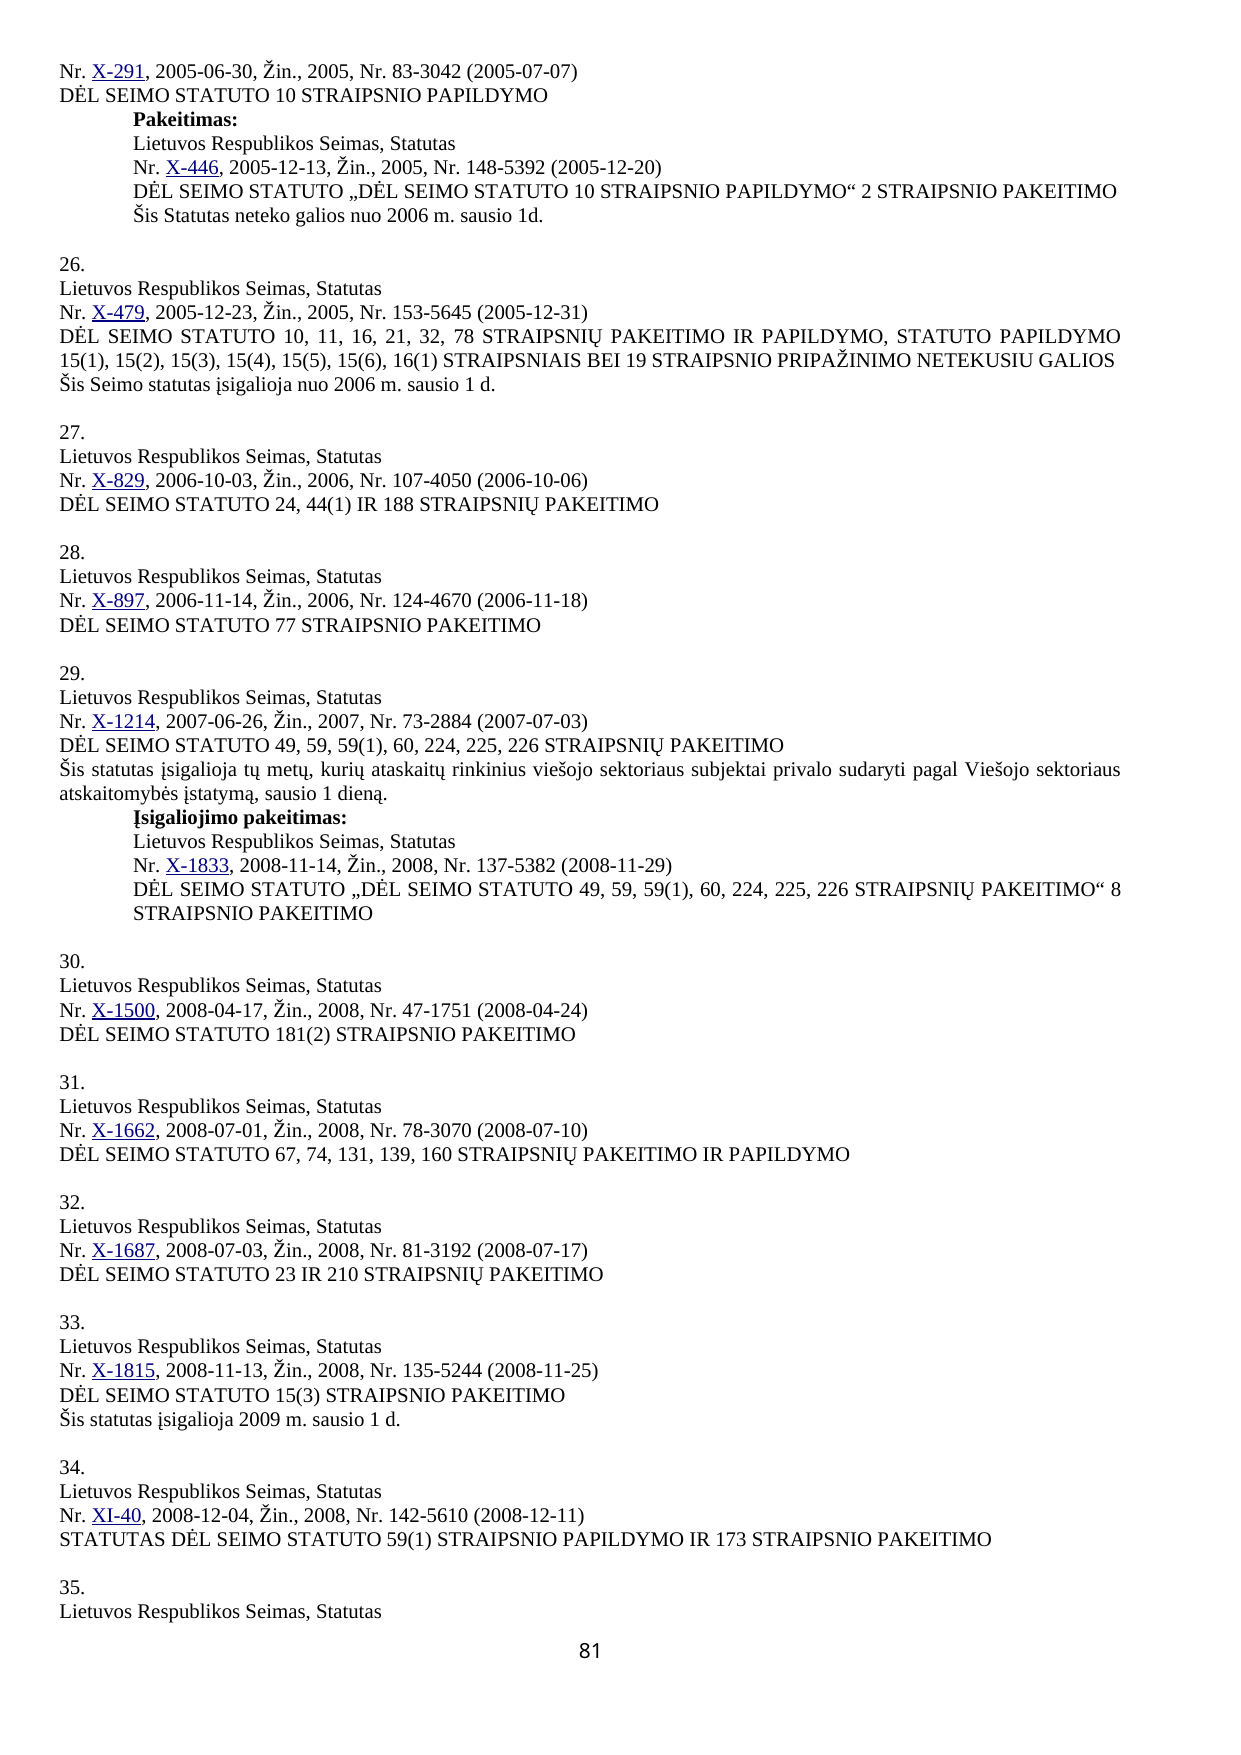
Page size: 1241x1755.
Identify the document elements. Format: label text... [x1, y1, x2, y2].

text Įsigaliojimo pakeitimas: [59, 805, 1122, 829]
text Nr. X-829, 2006-10-03, Žin., 2006, Nr. 107-4050 (2006-10-06) [59, 468, 1122, 492]
text DĖL SEIMO STATUTO „DĖL SEIMO STATUTO 10 STRAIPSNIO PAPILDYMO“ 2 STRAIPSNIO PAKEITIMO [133, 179, 1122, 203]
text Lietuvos Respublikos Seimas, Statutas [59, 1094, 1122, 1118]
text Lietuvos Respublikos Seimas, Statutas [59, 829, 1122, 853]
text 28. [59, 540, 1122, 564]
text Lietuvos Respublikos Seimas, Statutas [59, 1479, 1122, 1503]
text Lietuvos Respublikos Seimas, Statutas [59, 1214, 1122, 1238]
text 30. [59, 949, 1122, 973]
text 35. [59, 1575, 1122, 1599]
text 27. [59, 420, 1122, 444]
text Nr. X-1815, 2008-11-13, Žin., 2008, Nr. 135-5244 (2008-11-25) [59, 1358, 1122, 1382]
text Lietuvos Respublikos Seimas, Statutas [59, 1334, 1122, 1358]
text DĖL SEIMO STATUTO 24, 44(1) IR 188 STRAIPSNIŲ PAKEITIMO [59, 492, 1122, 516]
text 29. [59, 661, 1122, 685]
text Nr. XI-40, 2008-12-04, Žin., 2008, Nr. 142-5610 (2008-12-11) [59, 1503, 1122, 1527]
text Lietuvos Respublikos Seimas, Statutas [59, 444, 1122, 468]
text 32. [59, 1190, 1122, 1214]
text Lietuvos Respublikos Seimas, Statutas [59, 131, 1122, 155]
text DĖL SEIMO STATUTO 181(2) STRAIPSNIO PAKEITIMO [59, 1022, 1122, 1046]
text Nr. X-1214, 2007-06-26, Žin., 2007, Nr. 73-2884 (2007-07-03) [59, 709, 1122, 733]
text DĖL SEIMO STATUTO 77 STRAIPSNIO PAKEITIMO [59, 612, 1122, 637]
text DĖL SEIMO STATUTO 15(3) STRAIPSNIO PAKEITIMO [59, 1382, 1122, 1407]
text Nr. X-1500, 2008-04-17, Žin., 2008, Nr. 47-1751 (2008-04-24) [59, 997, 1122, 1022]
text Nr. X-291, 2005-06-30, Žin., 2005, Nr. 83-3042 (2005-07-07) [59, 59, 1122, 83]
text Lietuvos Respublikos Seimas, Statutas [59, 685, 1122, 709]
text Nr. X-446, 2005-12-13, Žin., 2005, Nr. 148-5392 (2005-12-20) [59, 155, 1122, 179]
text Lietuvos Respublikos Seimas, Statutas [59, 276, 1122, 300]
text Lietuvos Respublikos Seimas, Statutas [59, 973, 1122, 997]
text 33. [59, 1310, 1122, 1334]
text DĖL SEIMO STATUTO 10, 11, 16, 21, 32, 78 STRAIPSNIŲ PAKEITIMO IR PAPILDYMO, STATUTO PAPILDYMO 15(1), 15(2), 15(3), 15(4), 15(5), 15(6), 16(1) STRAIPSNIAIS BEI 19 STRAIPSNIO PRIPAŽINIMO NETEKUSIU GALIOS [59, 324, 1122, 372]
text DĖL SEIMO STATUTO 49, 59, 59(1), 60, 224, 225, 226 STRAIPSNIŲ PAKEITIMO [59, 733, 1122, 757]
text 34. [59, 1455, 1122, 1479]
text STATUTAS DĖL SEIMO STATUTO 59(1) STRAIPSNIO PAPILDYMO IR 173 STRAIPSNIO PAKEITIMO [59, 1527, 1122, 1551]
text Nr. X-1662, 2008-07-01, Žin., 2008, Nr. 78-3070 (2008-07-10) [59, 1118, 1122, 1142]
text Nr. X-479, 2005-12-23, Žin., 2005, Nr. 153-5645 (2005-12-31) [59, 300, 1122, 324]
text Lietuvos Respublikos Seimas, Statutas [59, 1599, 1122, 1623]
text Nr. X-1687, 2008-07-03, Žin., 2008, Nr. 81-3192 (2008-07-17) [59, 1238, 1122, 1262]
text 31. [59, 1070, 1122, 1094]
text Lietuvos Respublikos Seimas, Statutas [59, 564, 1122, 588]
text Šis Seimo statutas įsigalioja nuo 2006 m. sausio 1 d. [59, 372, 1122, 396]
text Šis statutas įsigalioja tų metų, kurių ataskaitų rinkinius viešojo sektoriaus subjektai privalo sudaryti pagal Viešojo sektoriaus atskaitomybės įstatymą, sausio 1 dieną. [59, 757, 1122, 805]
text DĖL SEIMO STATUTO 23 IR 210 STRAIPSNIŲ PAKEITIMO [59, 1262, 1122, 1286]
text Nr. X-897, 2006-11-14, Žin., 2006, Nr. 124-4670 (2006-11-18) [59, 588, 1122, 612]
text Pakeitimas: [59, 107, 1122, 131]
text Šis statutas įsigalioja 2009 m. sausio 1 d. [59, 1407, 1123, 1431]
text DĖL SEIMO STATUTO 10 STRAIPSNIO PAPILDYMO [59, 83, 1122, 107]
text Nr. X-1833, 2008-11-14, Žin., 2008, Nr. 137-5382 (2008-11-29) [59, 853, 1122, 877]
text 26. [59, 252, 1122, 276]
text DĖL SEIMO STATUTO 67, 74, 131, 139, 160 STRAIPSNIŲ PAKEITIMO IR PAPILDYMO [59, 1142, 1122, 1166]
text DĖL SEIMO STATUTO „DĖL SEIMO STATUTO 49, 59, 59(1), 60, 224, 225, 226 STRAIPSNIŲ PAKEITIMO“ 8 STRAIPSNIO PAKEITIMO [133, 877, 1122, 925]
text Šis Statutas neteko galios nuo 2006 m. sausio 1d. [133, 203, 1122, 227]
